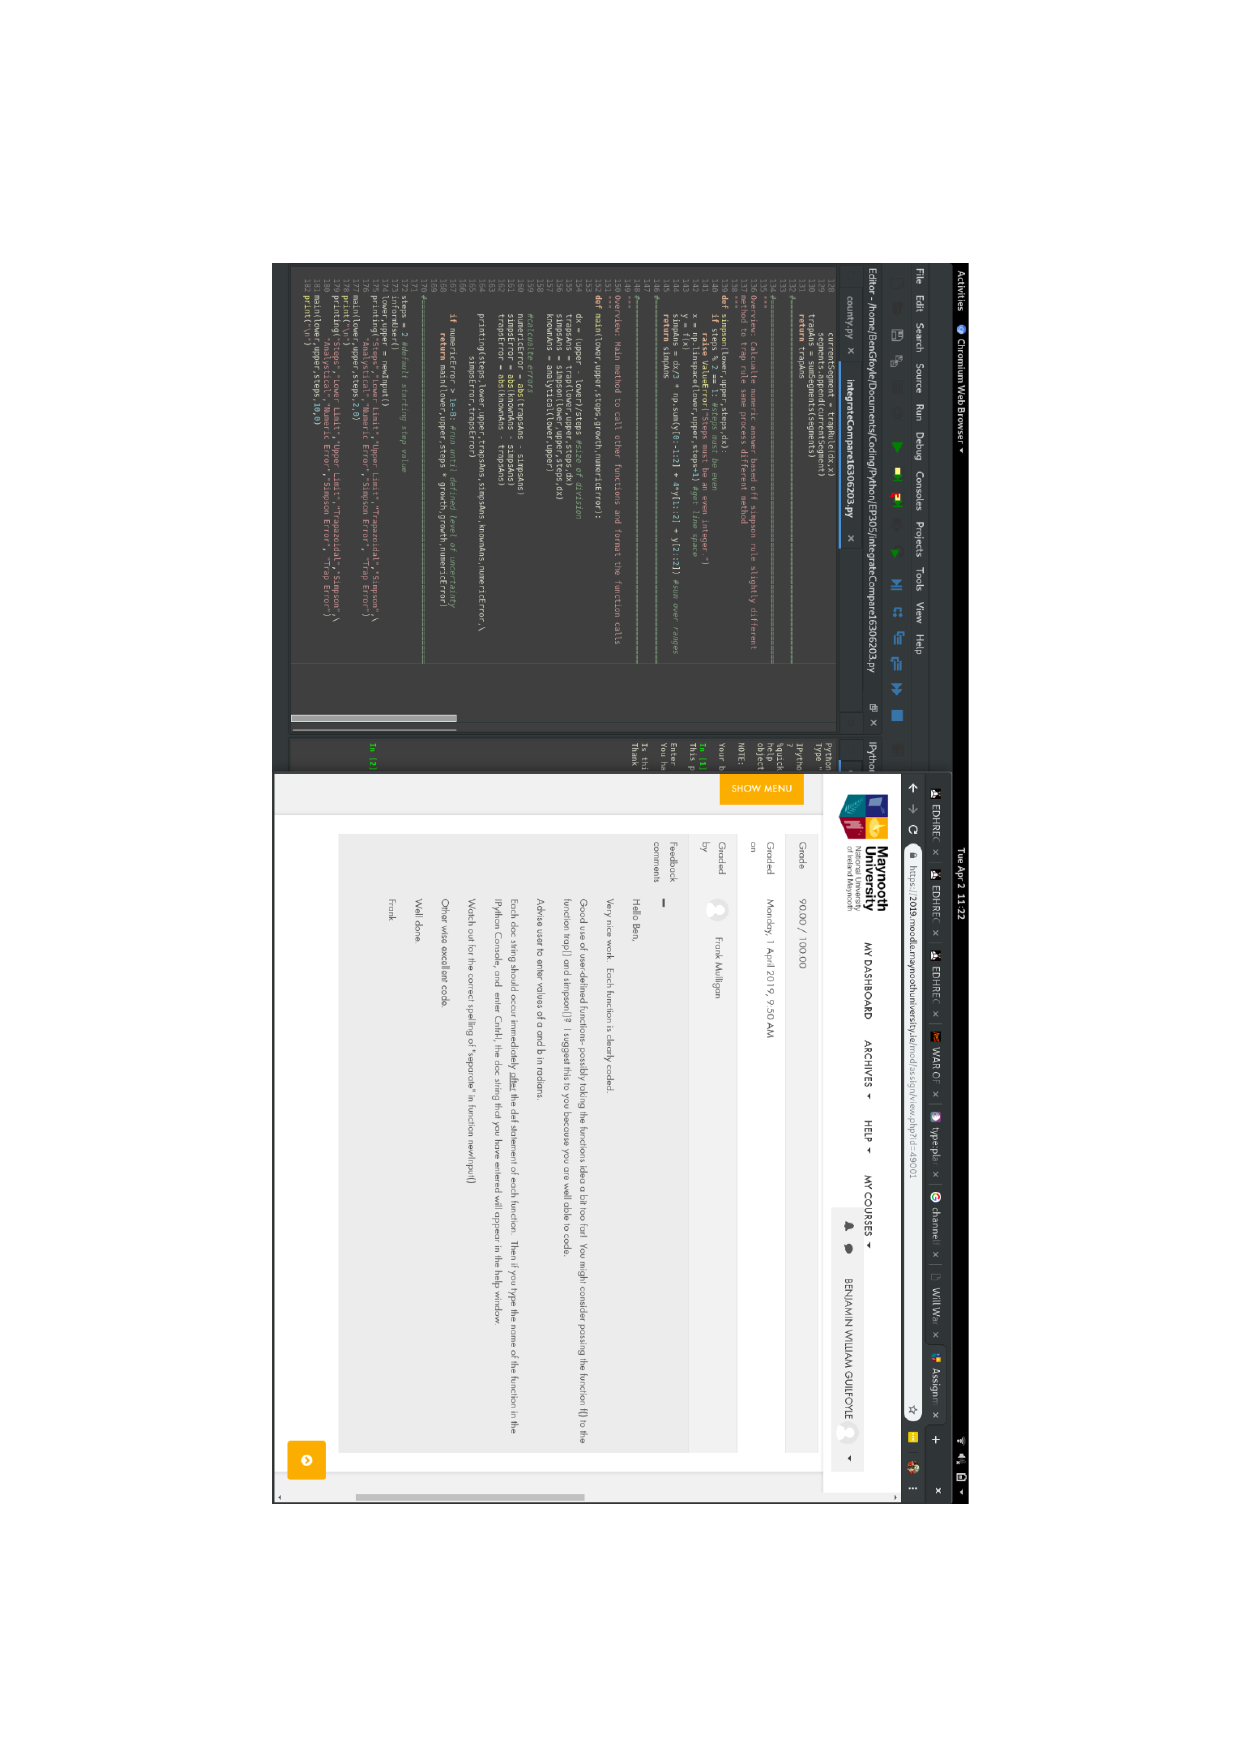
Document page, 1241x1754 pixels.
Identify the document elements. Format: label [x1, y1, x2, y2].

picture [272, 264, 969, 1504]
